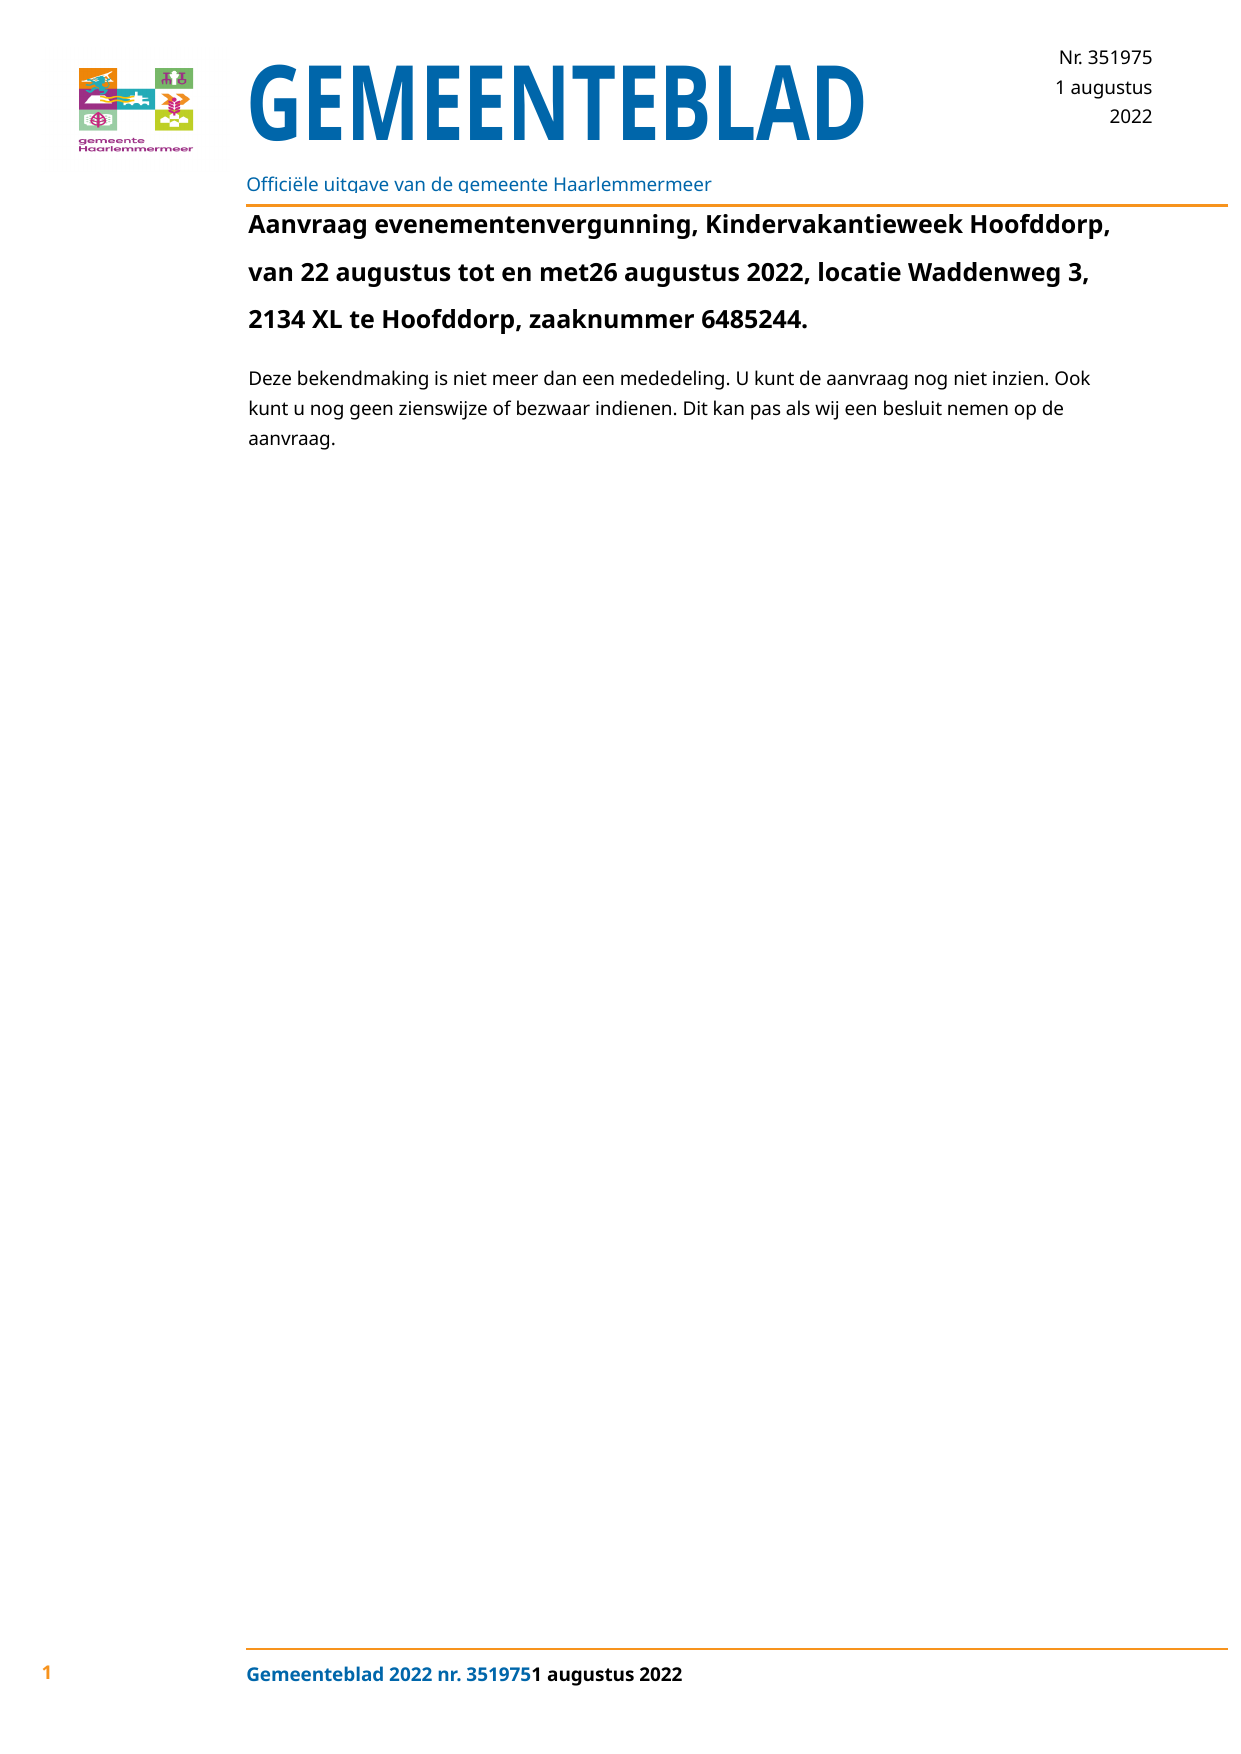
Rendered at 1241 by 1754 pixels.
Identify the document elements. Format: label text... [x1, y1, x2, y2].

text Deze bekendmaking is niet meer dan een mededeling. U kunt de aanvraag nog niet inzien. Ook kunt u nog geen zienswijze of bezwaar indienen. Dit kan pas als wij een besluit nemen op de aanvraag. [248, 366, 1152, 450]
text Aanvraag evenementenvergunning, Kindervakantieweek Hoofddorp, van 22 augustus tot en met26 augustus 2022, locatie Waddenweg 3, 2134 XL te Hoofddorp, zaaknummer 6485244. [248, 207, 1152, 336]
picture [41, 47, 231, 172]
